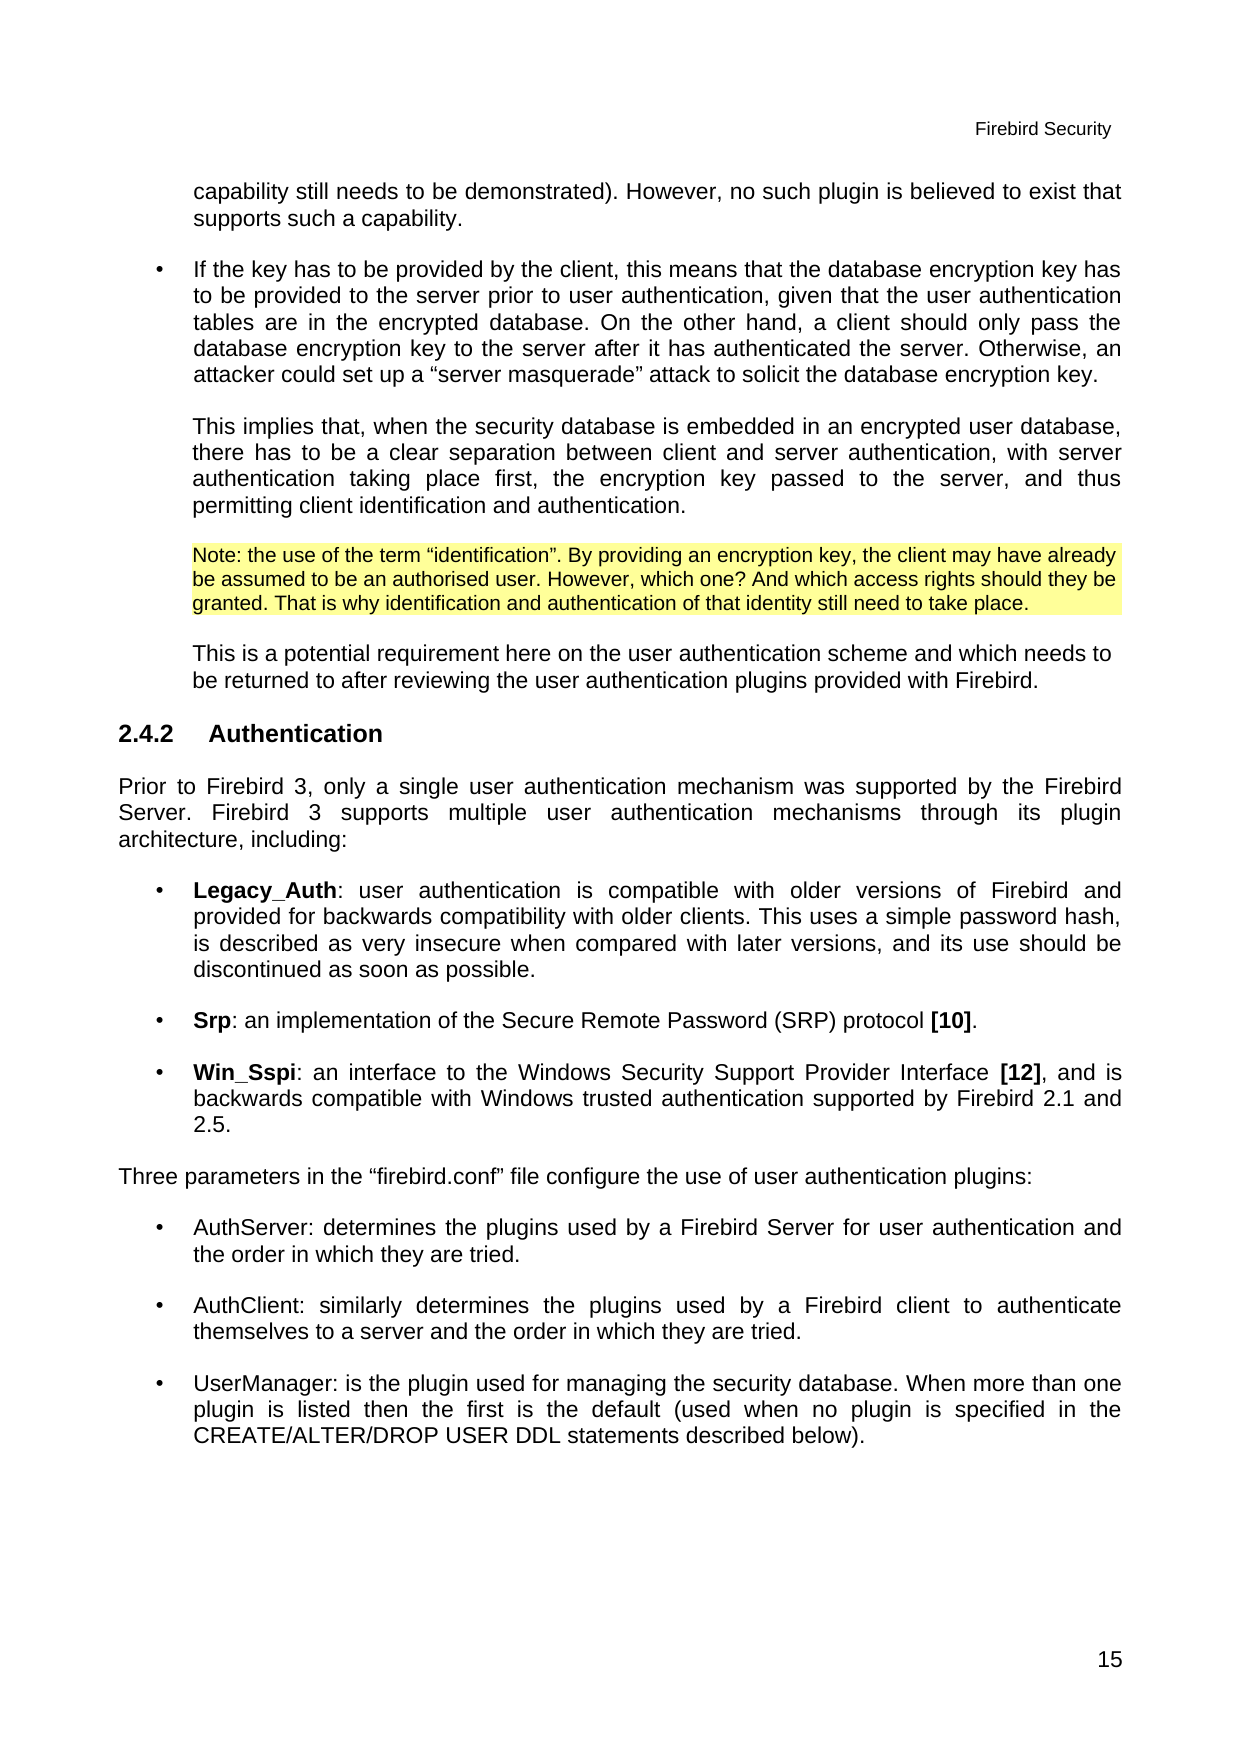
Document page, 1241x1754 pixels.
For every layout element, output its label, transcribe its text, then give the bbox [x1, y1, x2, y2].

list AuthClient: similarly determines the plugins used by a Firebird client to authenticate themselves to a server and the order in which they are tried. [156, 1292, 1122, 1344]
list capability still needs to be demonstrated). However, no such plugin is believed to exist that supports such a capability. [156, 178, 1122, 231]
list Legacy_Auth: user authentication is compatible with older versions of Firebird and provided for backwards compatibility with older clients. This uses a simple password hash, is described as very insecure when compared with later versions, and its use should be discontinued as soon as possible. [156, 877, 1122, 982]
text This implies that, when the security database is embedded in an encrypted user database, there has to be a clear separation between client and server authentication, with server authentication taking place first, the encryption key passed to the server, and thus permitting client identification and authentication. [192, 413, 1122, 518]
list Srp: an implementation of the Secure Remote Password (SRP) protocol [10]. [156, 1007, 1122, 1034]
subtitle Authentication [118, 719, 1122, 747]
text This is a potential requirement here on the user authentication scheme and which needs to be returned to after reviewing the user authentication plugins provided with Firebird. [192, 640, 1122, 693]
text Note: the use of the term “identification”. By providing an encryption key, the client may have already be assumed to be an authorised user. However, which one? And which access rights should they be granted. That is why identification and authentication of that identity still need to take place. [192, 543, 1122, 615]
list UserManager: is the plugin used for managing the security database. When more than one plugin is listed then the first is the default (used when no plugin is specified in the CREATE/ALTER/DROP USER DDL statements described below). [156, 1369, 1122, 1449]
list AuthServer: determines the plugins used by a Firebird Server for user authentication and the order in which they are tried. [156, 1214, 1122, 1267]
list Win_Sspi: an interface to the Windows Security Support Provider Interface [12], and is backwards compatible with Windows trusted authentication supported by Firebird 2.1 and 2.5. [156, 1059, 1122, 1138]
list If the key has to be provided by the client, this means that the database encryption key has to be provided to the server prior to user authentication, given that the user authentication tables are in the encrypted database. On the other hand, a client should only pass the database encryption key to the server after it has authenticated the server. Otherwise, an attacker could set up a “server masquerade” attack to solicit the database encryption key. [156, 256, 1122, 388]
text Three parameters in the “firebird.conf” file configure the use of user authentication plugins: [118, 1163, 1122, 1189]
text Prior to Firebird 3, only a single user authentication mechanism was supported by the Firebird Server. Firebird 3 supports multiple user authentication mechanisms through its plugin architecture, including: [118, 773, 1122, 852]
